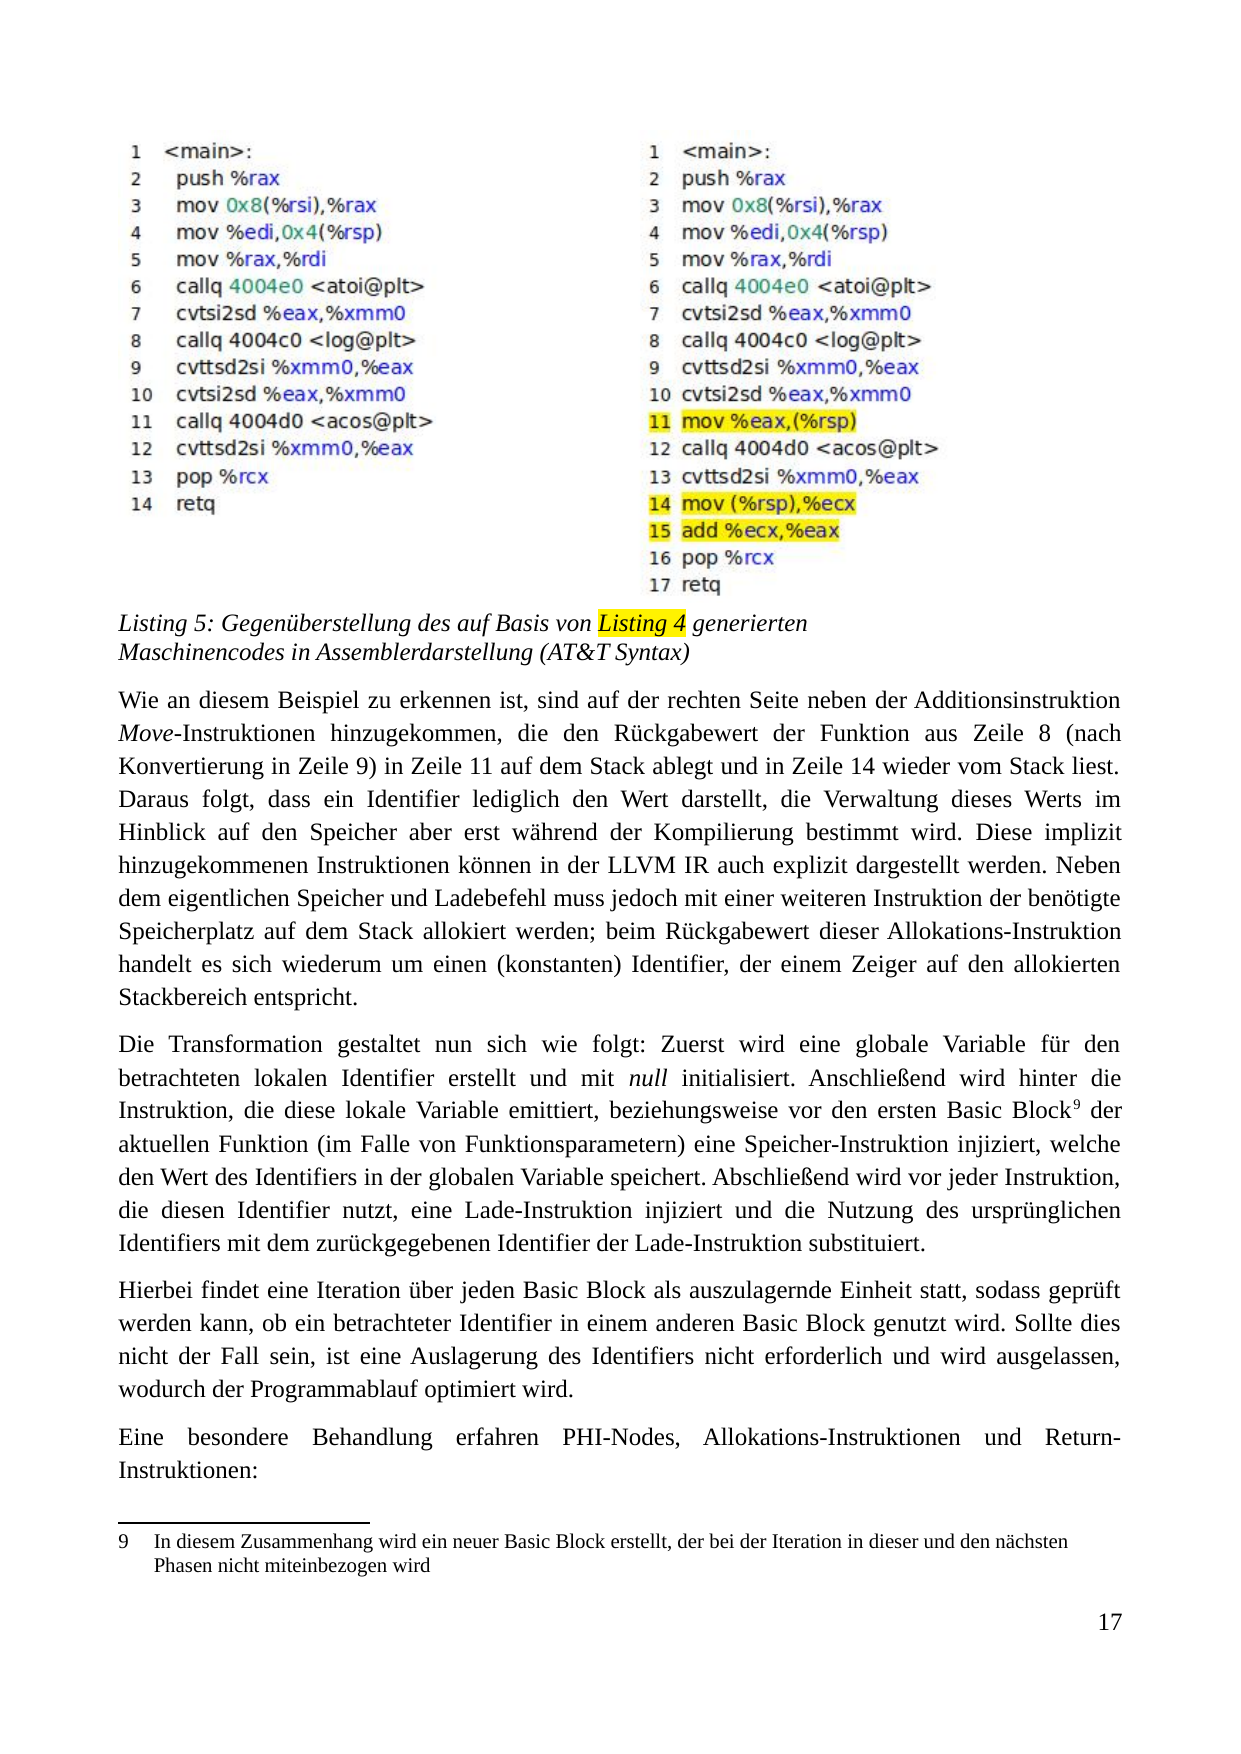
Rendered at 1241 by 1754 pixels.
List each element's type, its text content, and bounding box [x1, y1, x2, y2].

text In diesem Zusammenhang wird ein neuer Basic Block erstellt, der bei der Iteration in dieser und den nächsten Phasen nicht miteinbezogen wird [118, 1529, 1122, 1577]
text Eine besondere Behandlung erfahren PHI-Nodes, Allokations-Instruktionen und Return-Instruktionen: [118, 1422, 1122, 1484]
list Listing 5: Gegenüberstellung des auf Basis von Listing 4 generierten Maschinencodes in Assemblerdarstellung (AT&T Syntax) [118, 603, 952, 666]
text Hierbei findet eine Iteration über jeden Basic Block als auszulagernde Einheit statt, sodass geprüft werden kann, ob ein betrachteter Identifier in einem anderen Basic Block genutzt wird. Sollte dies nicht der Fall sein, ist eine Auslagerung des Identifiers nicht erforderlich und wird ausgelassen, wodurch der Programmablauf optimiert wird. [118, 1275, 1122, 1403]
text Wie an diesem Beispiel zu erkennen ist, sind auf der rechten Seite neben der Additionsinstruktion Move-Instruktionen hinzugekommen, die den Rückgabewert der Funktion aus Zeile 8 (nach Konvertierung in Zeile 9) in Zeile 11 auf dem Stack ablegt und in Zeile 14 wieder vom Stack liest. Daraus folgt, dass ein Identifier lediglich den Wert darstellt, die Verwaltung dieses Werts im Hinblick auf den Speicher aber erst während der Kompilierung bestimmt wird. Diese implizit hinzugekommenen Instruktionen können in der LLVM IR auch explizit dargestellt werden. Neben dem eigentlichen Speicher und Ladebefehl muss jedoch mit einer weiteren Instruktion der benötigte Speicherplatz auf dem Stack allokiert werden; beim Rückgabewert dieser Allokations-Instruktion handelt es sich wiederum um einen (konstanten) Identifier, der einem Zeiger auf den allokierten Stackbereich entspricht. [118, 685, 1122, 1011]
picture [118, 130, 953, 603]
text Die Transformation gestaltet nun sich wie folgt: Zuerst wird eine globale Variable für den betrachteten lokalen Identifier erstellt und mit null initialisiert. Anschließend wird hinter die Instruktion, die diese lokale Variable emittiert, beziehungsweise vor den ersten Basic Block der aktuellen Funktion (im Falle von Funktionsparametern) eine Speicher-Instruktion injiziert, welche den Wert des Identifiers in der globalen Variable speichert. Abschließend wird vor jeder Instruktion, die diesen Identifier nutzt, eine Lade-Instruktion injiziert und die Nutzung des ursprünglichen Identifiers mit dem zurückgegebenen Identifier der Lade-Instruktion substituiert. [118, 1029, 1122, 1256]
